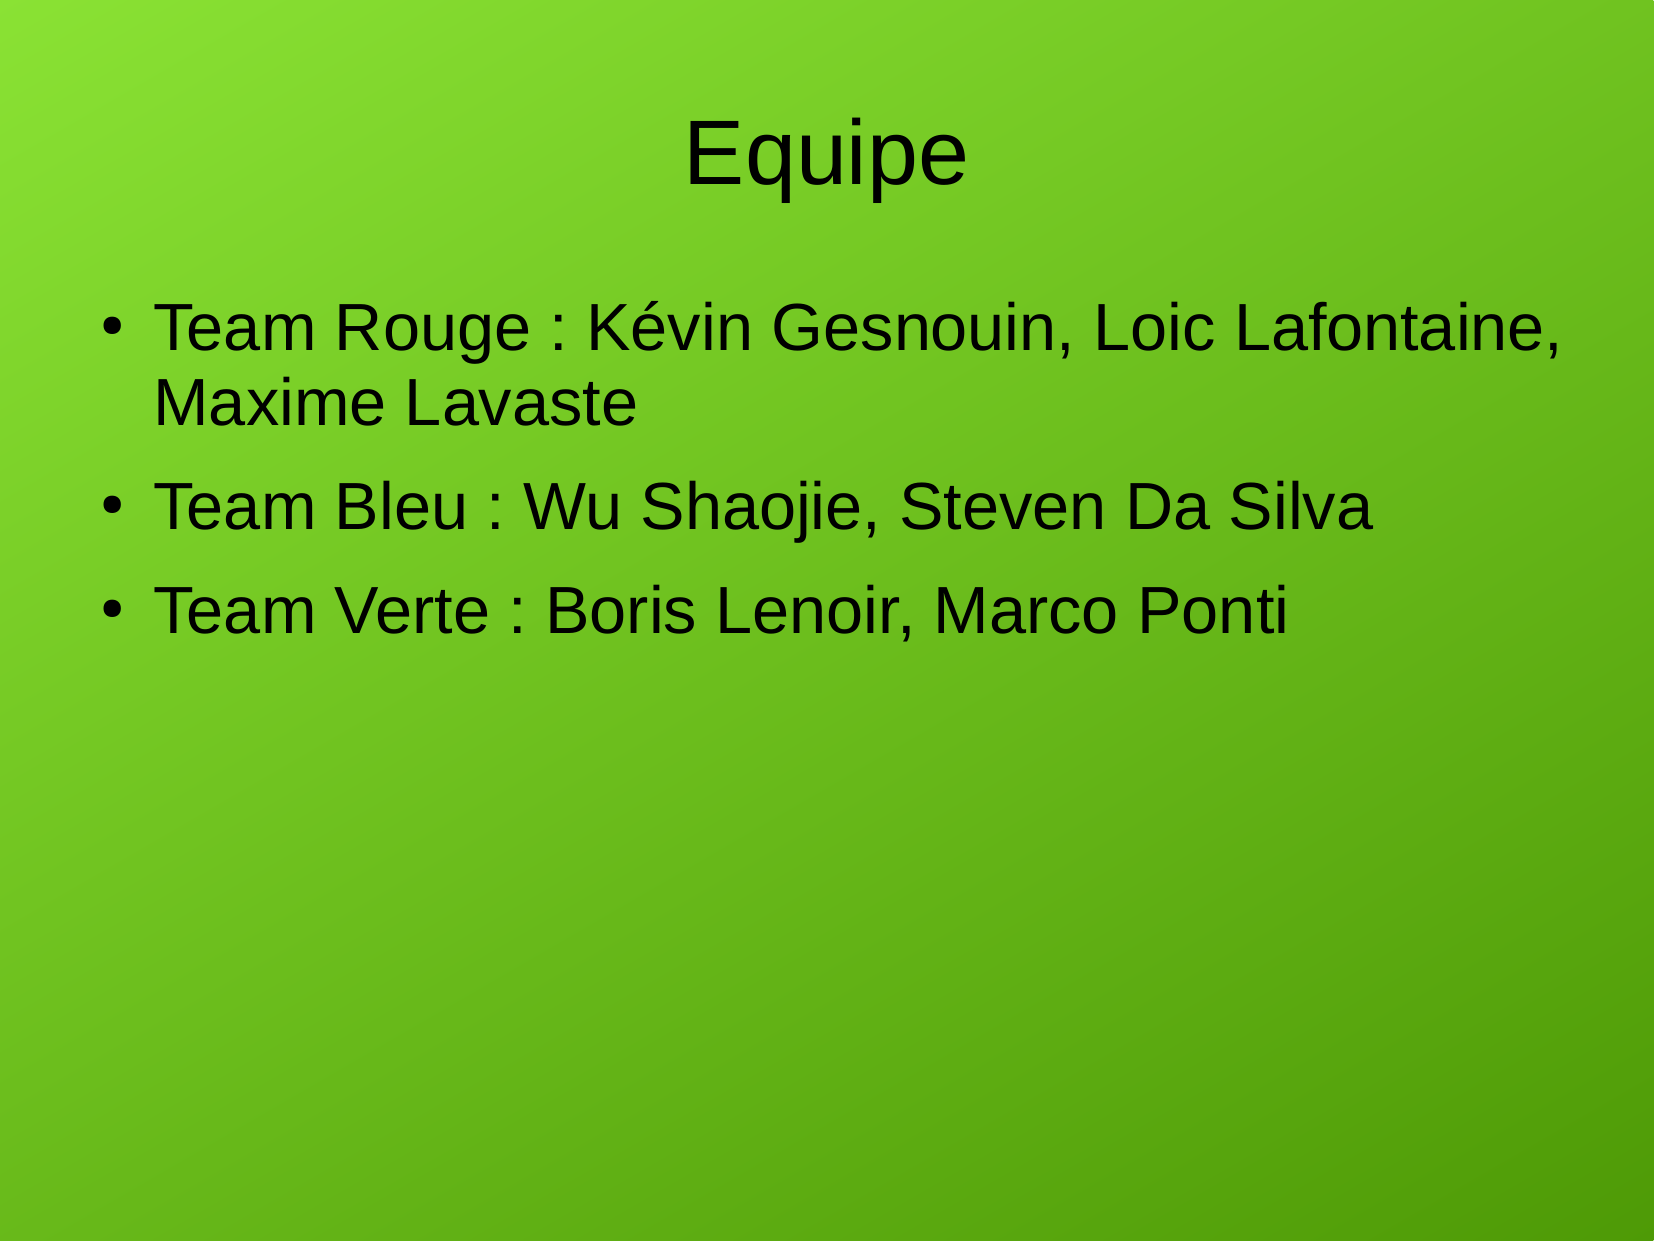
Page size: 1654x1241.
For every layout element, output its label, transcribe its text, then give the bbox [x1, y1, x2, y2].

title Equipe [82, 49, 1571, 257]
list Team Rouge : Kévin Gesnouin, Loic Lafontaine, Maxime Lavaste Team Bleu : Wu Shaojie, Steven Da Silva Team Verte : Boris Lenoir, Marco Ponti [82, 290, 1571, 1010]
